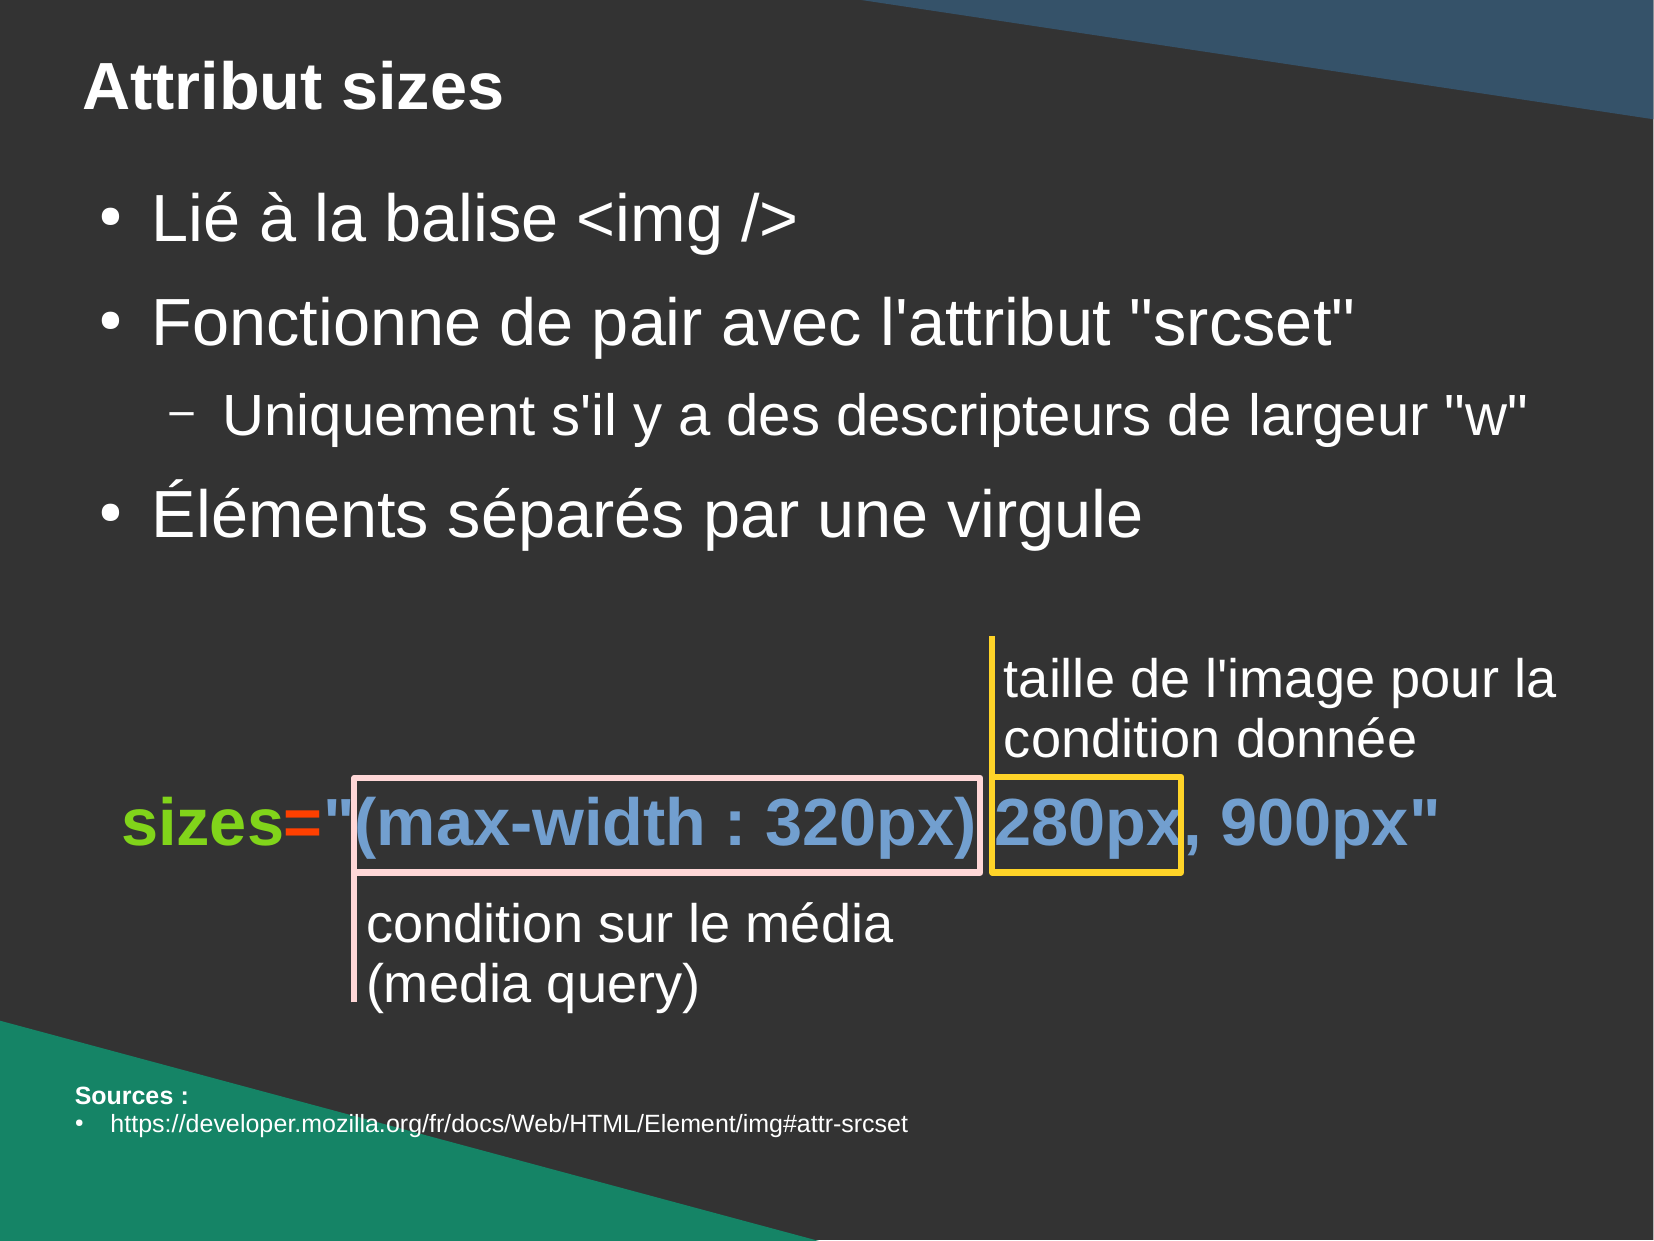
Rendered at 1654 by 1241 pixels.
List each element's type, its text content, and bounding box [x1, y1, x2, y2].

text_box sizes="(max-width : 320px) 280px, 900px" [357, 781, 977, 869]
text_box [0, 1020, 199, 1241]
title taille de l'image pour la condition donnée [1003, 648, 1630, 770]
text_box [861, 0, 1654, 120]
text_box sizes="(max-width : 320px) 280px, 900px" [357, 777, 1560, 943]
list Lié à la balise <img /> Fonctionne de pair avec l'attribut "srcset" Uniquement s'il y a des descripteurs de largeur "w" Éléments séparés par une virgule [80, 180, 1605, 567]
text_box Sources : https://developer.mozilla.org/fr/docs/Web/HTML/Element/img#attr-srcset [60, 1074, 1546, 1241]
text_box sizes="(max-width : 320px) 280px, 900px" [995, 780, 1178, 869]
text_box sizes="(max-width : 320px) 280px, 900px" [106, 777, 351, 943]
title condition sur le média (media query) [366, 893, 993, 1015]
title Attribut sizes [82, 49, 1571, 162]
